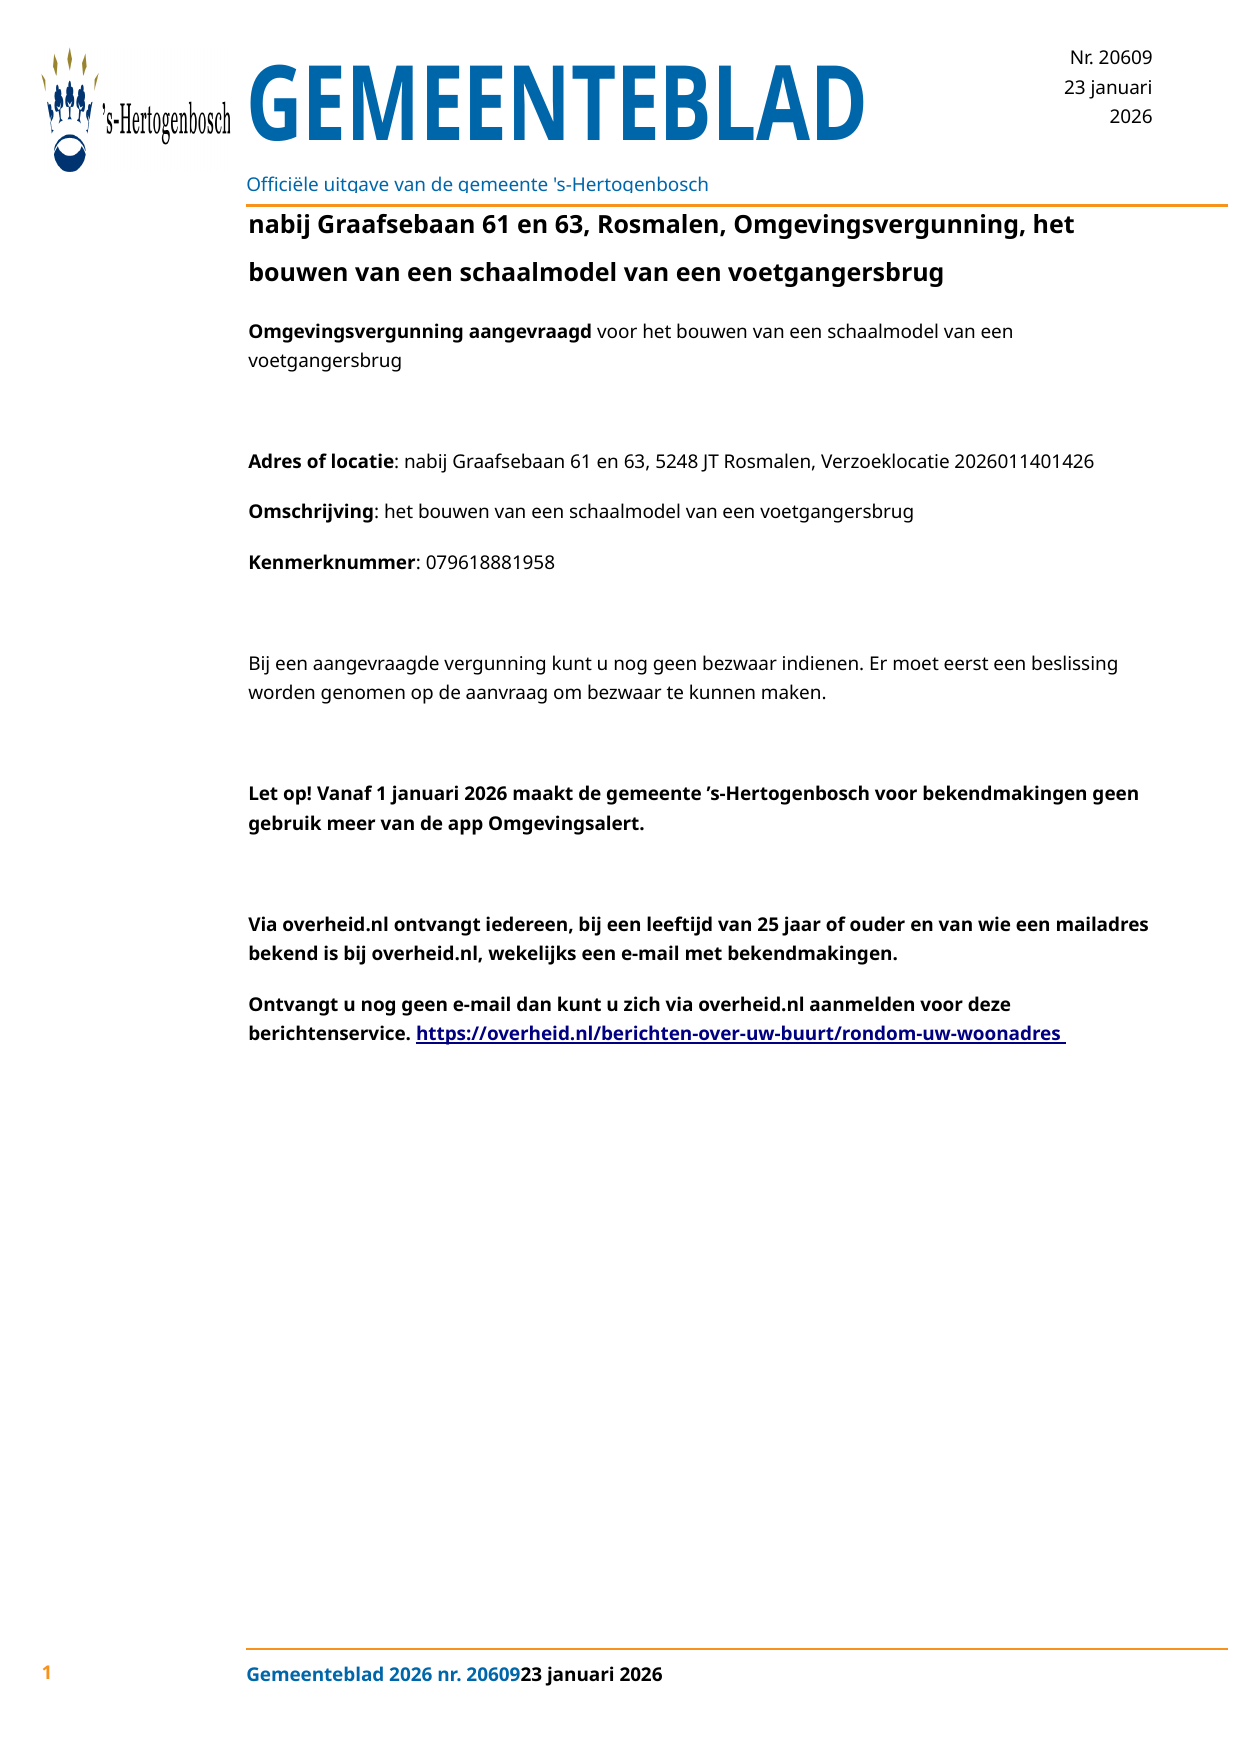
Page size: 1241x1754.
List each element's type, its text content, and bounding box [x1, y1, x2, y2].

text Kenmerknummer: 079618881958 [248, 549, 1152, 575]
picture [41, 47, 231, 172]
text Ontvangt u nog geen e-mail dan kunt u zich via overheid.nl aanmelden voor deze berichtenservice. https://overheid.nl/berichten-over-uw-buurt/rondom-uw-woonadres [248, 991, 1152, 1046]
text Adres of locatie: nabij Graafsebaan 61 en 63, 5248 JT Rosmalen, Verzoeklocatie 2026011401426 [248, 448, 1152, 474]
text Omschrijving: het bouwen van een schaalmodel van een voetgangersbrug [248, 499, 1152, 524]
text Bij een aangevraagde vergunning kunt u nog geen bezwaar indienen. Er moet eerst een beslissing worden genomen op de aanvraag om bezwaar te kunnen maken. [248, 650, 1152, 705]
text Let op! Vanaf 1 januari 2026 maakt de gemeente ’s-Hertogenbosch voor bekendmakingen geen gebruik meer van de app Omgevingsalert. [248, 780, 1152, 836]
text Via overheid.nl ontvangt iedereen, bij een leeftijd van 25 jaar of ouder en van wie een mailadres bekend is bij overheid.nl, wekelijks een e-mail met bekendmakingen. [248, 911, 1152, 966]
text Omgevingsvergunning aangevraagd voor het bouwen van een schaalmodel van een voetgangersbrug [248, 318, 1152, 373]
text nabij Graafsebaan 61 en 63, Rosmalen, Omgevingsvergunning, het bouwen van een schaalmodel van een voetgangersbrug [248, 207, 1152, 288]
